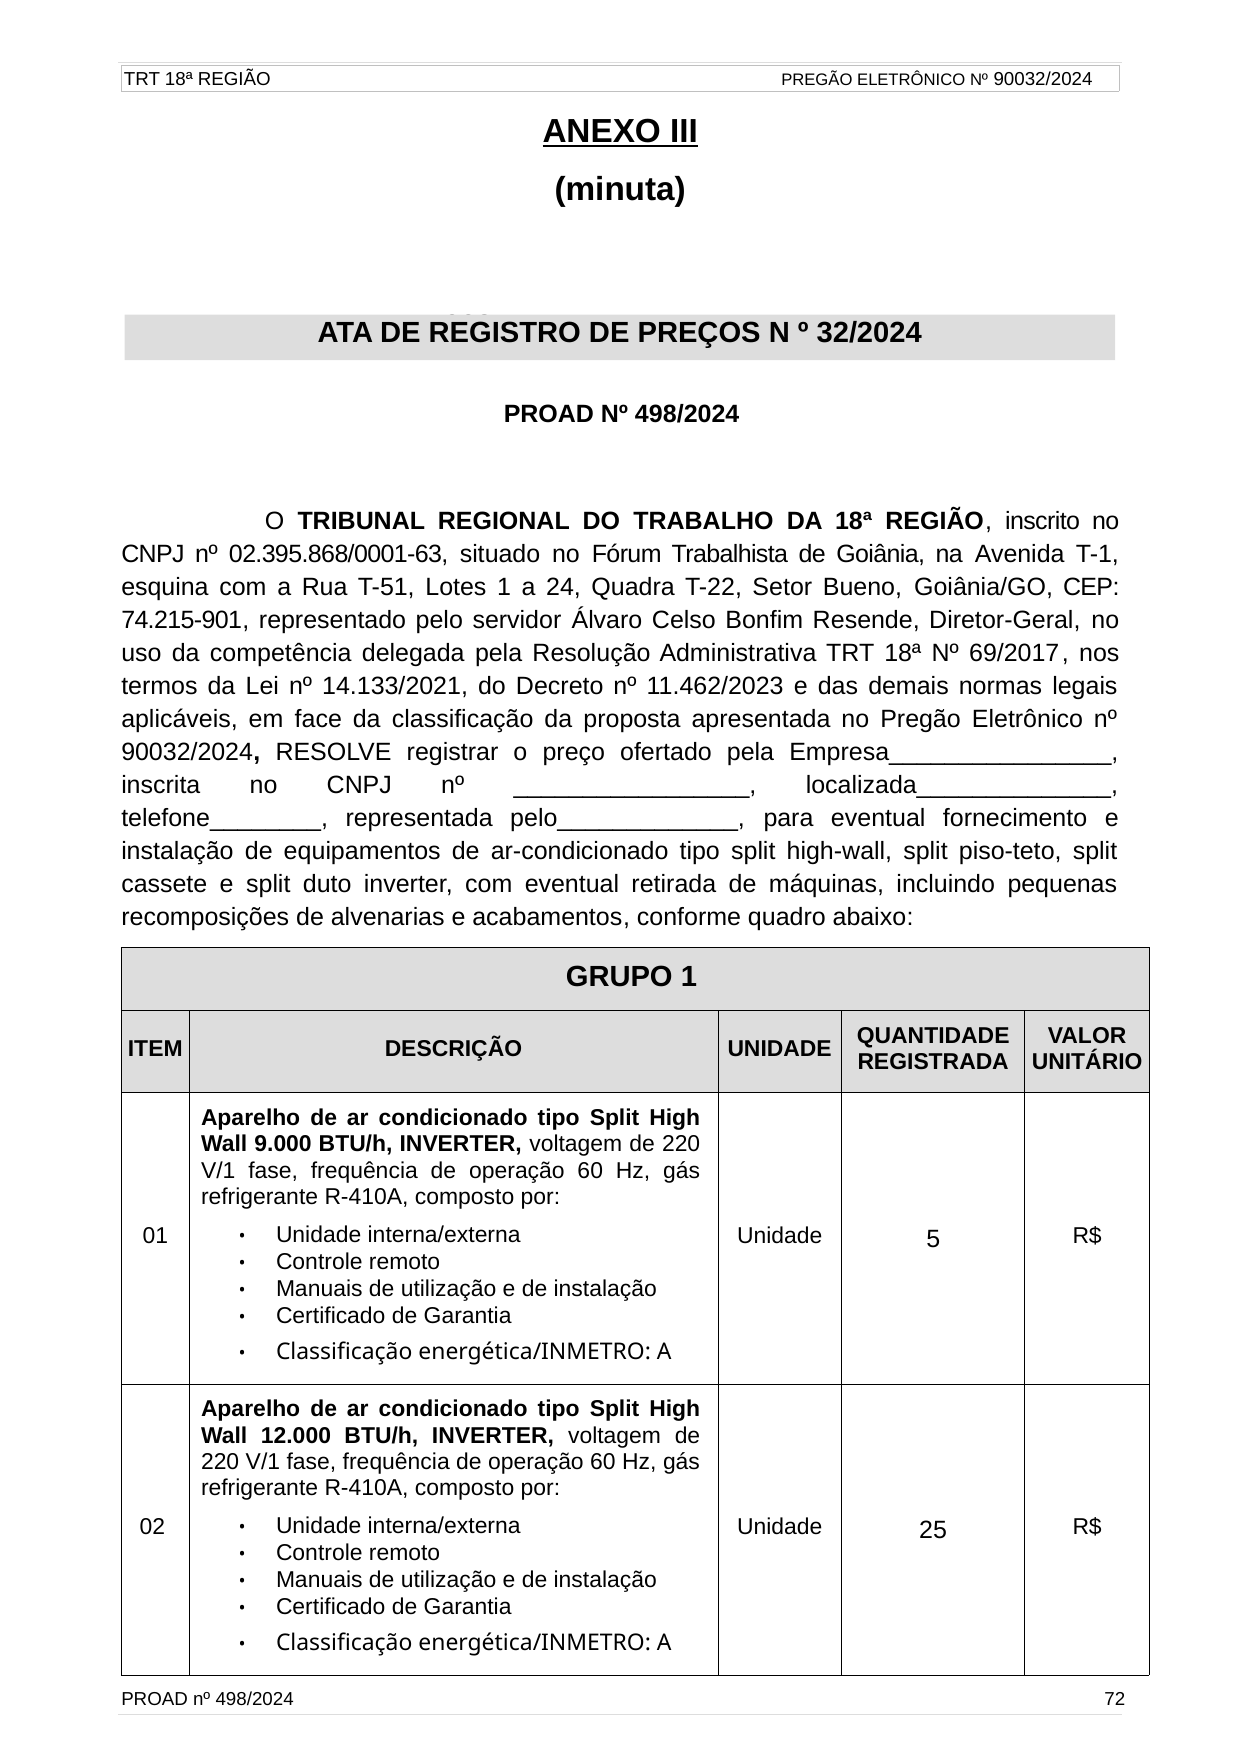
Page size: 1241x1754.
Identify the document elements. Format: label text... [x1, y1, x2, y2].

table_cell Unidade [719, 1385, 841, 1675]
table_cell 01 [122, 1093, 189, 1383]
text (minuta) [121, 169, 1119, 208]
text PROAD Nº 498/2024 [121, 399, 1122, 428]
text O TRIBUNAL REGIONAL DO TRABALHO DA 18ª REGIÃO, inscrito no CNPJ nº 02.395.868/0001-63, situado no Fórum Trabalhista de Goiânia, na Avenida T-1, esquina com a Rua T-51, Lotes 1 a 24, Quadra T-22, Setor Bueno, Goiânia/GO, CEP: 74.215-901, representado pelo servidor Álvaro Celso Bonfim Resende, Diretor-Geral, no uso da competência delegada pela Resolução Administrativa TRT 18ª Nº 69/2017, nos termos da Lei nº 14.133/2021, do Decreto nº 11.462/2023 e das demais normas legais aplicáveis, em face da classificação da proposta apresentada no Pregão Eletrônico nº 90032/2024, RESOLVE registrar o preço ofertado pela Empresa________________, inscrita no CNPJ nº _________________, localizada______________, telefone________, representada pelo_____________, para eventual fornecimento e instalação de equipamentos de ar-condicionado tipo split high-wall, split piso-teto, split cassete e split duto inverter, com eventual retirada de máquinas, incluindo pequenas recomposições de alvenarias e acabamentos, conforme quadro abaixo: [121, 506, 1119, 931]
table_cell Unidade [719, 1093, 841, 1383]
table_cell 5 [842, 1093, 1024, 1383]
table_cell ITEM [122, 1011, 189, 1092]
table_cell Aparelho de ar condicionado tipo Split High Wall 12.000 BTU/h, INVERTER, voltagem de 220 V/1 fase, frequência de operação 60 Hz, gás refrigerante R-410A, composto por: Unidade interna/externa Controle remoto Manuais de utilização e de instalação Certificado de Garantia Classificação energética/INMETRO: A [190, 1385, 718, 1675]
table_cell R$ [1025, 1093, 1149, 1383]
table_cell VALOR UNITÁRIO [1025, 1011, 1149, 1092]
table_cell QUANTIDADE REGISTRADA [842, 1011, 1024, 1092]
table_header GRUPO 1 ‍ [122, 948, 1149, 1010]
table_cell 02‍ [122, 1385, 189, 1675]
table_cell 25 [842, 1385, 1024, 1675]
table_cell DESCRIÇÃO [190, 1011, 718, 1092]
table_cell UNIDADE [719, 1011, 841, 1092]
text 002ROCESSO Nº 11.267/2019 [121, 308, 1119, 341]
table_cell Aparelho de ar condicionado tipo Split High Wall 9.000 BTU/h, INVERTER, voltagem de 220 V/1 fase, frequência de operação 60 Hz, gás refrigerante R-410A, composto por: Unidade interna/externa Controle remoto Manuais de utilização e de instalação Certificado de Garantia Classificação energética/INMETRO: A [190, 1093, 718, 1383]
table_cell R$ [1025, 1385, 1149, 1675]
text ANEXO III [121, 112, 1119, 150]
